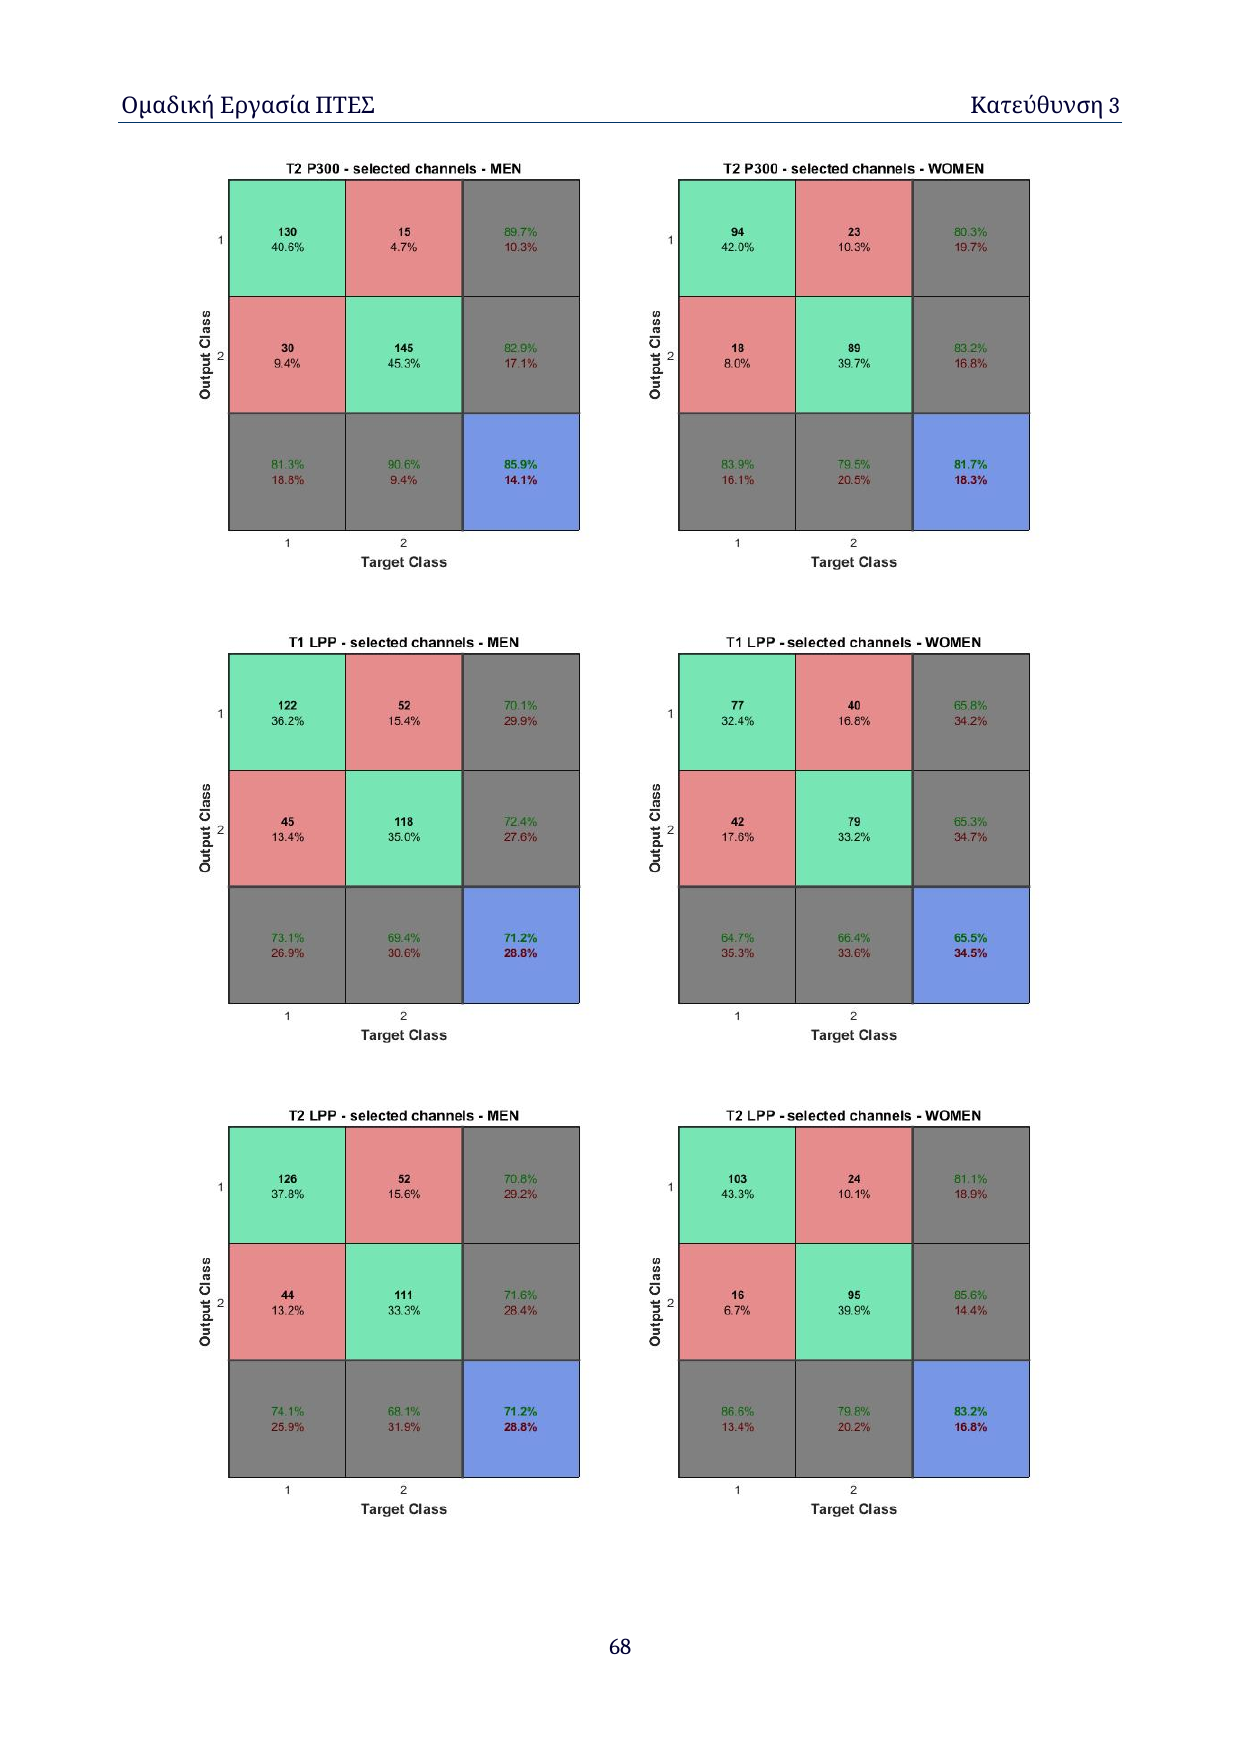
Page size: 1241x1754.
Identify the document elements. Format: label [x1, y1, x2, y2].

picture [170, 611, 1071, 1061]
picture [170, 137, 1071, 588]
picture [170, 1085, 1071, 1535]
